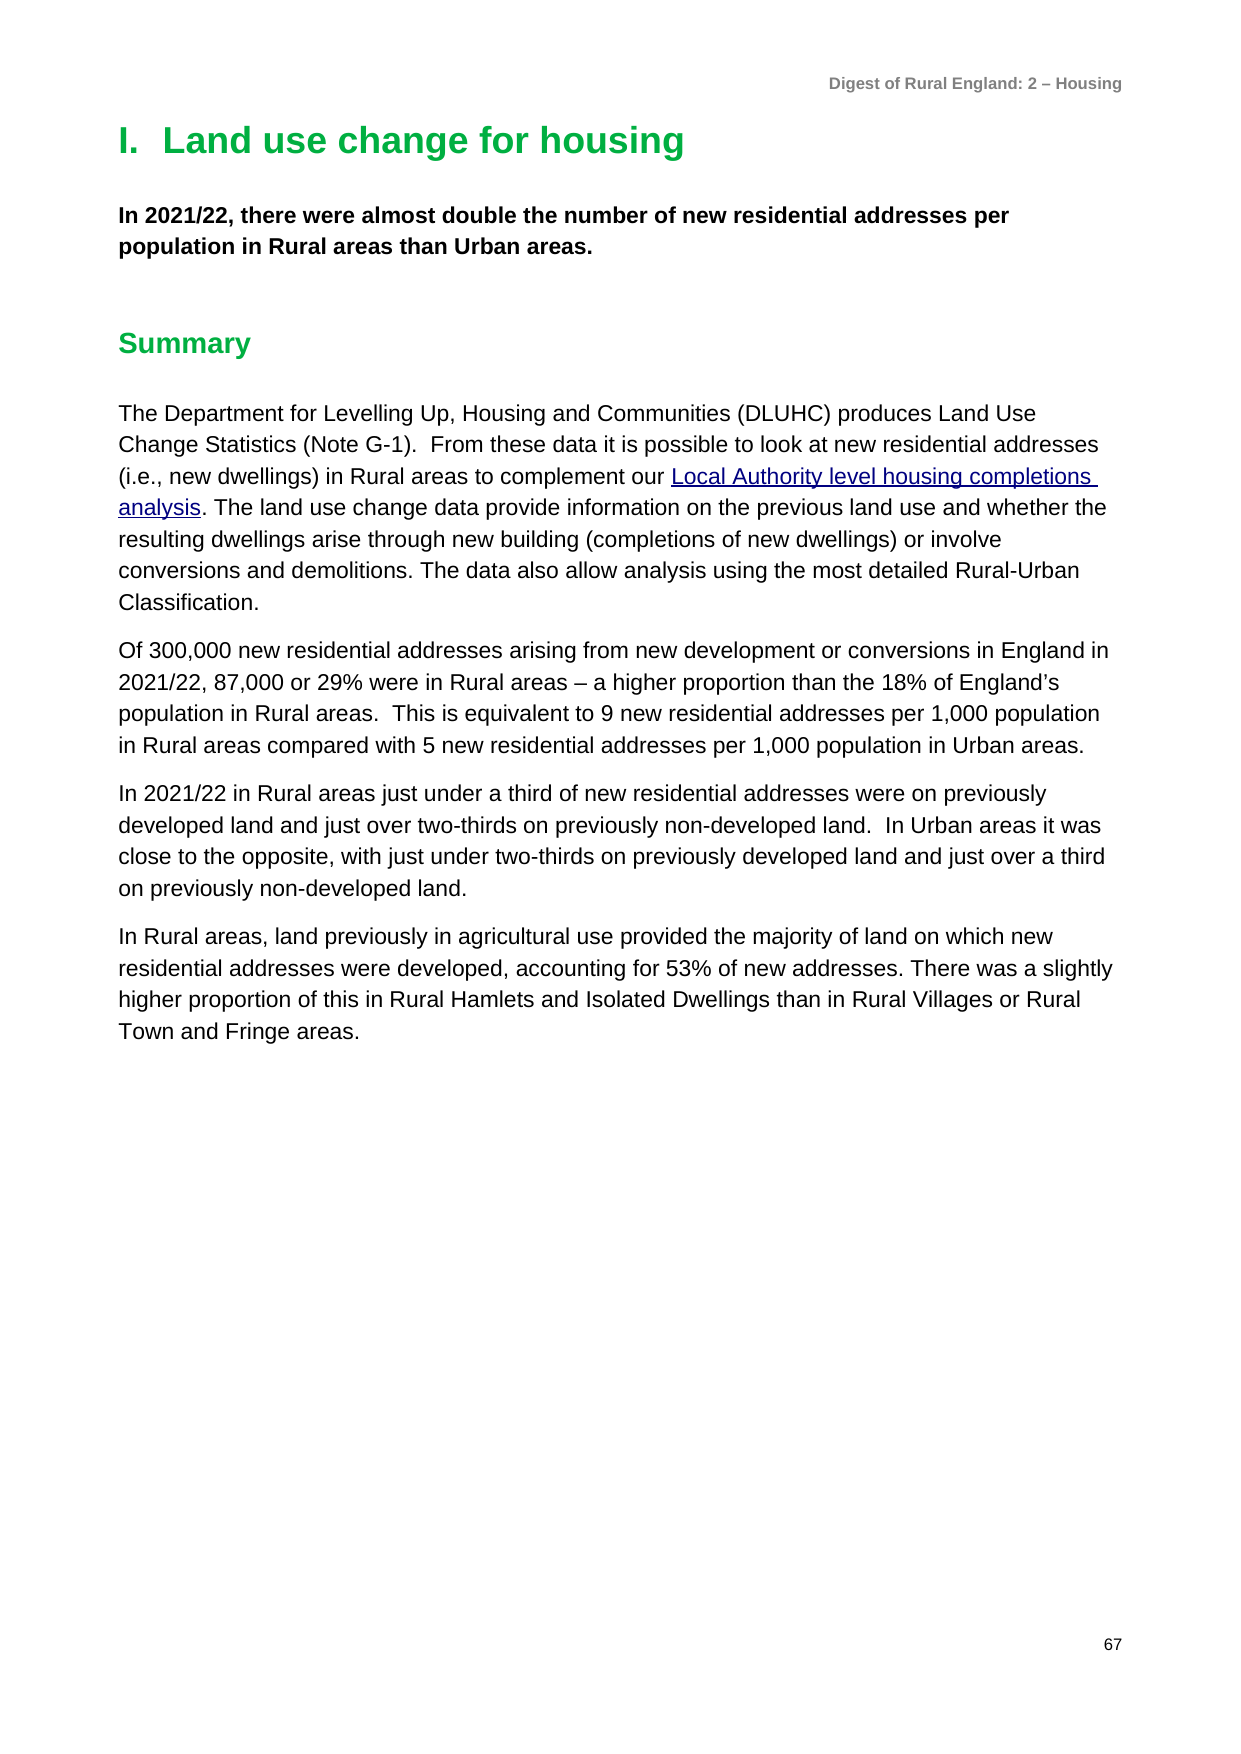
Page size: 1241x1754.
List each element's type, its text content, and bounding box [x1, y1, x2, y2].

text In 2021/22, there were almost double the number of new residential addresses per population in Rural areas than Urban areas. [118, 202, 1122, 259]
subtitle Summary [118, 326, 1122, 360]
subtitle Land use change for housing [118, 118, 1122, 161]
text In 2021/22 in Rural areas just under a third of new residential addresses were on previously developed land and just over two-thirds on previously non-developed land. In Urban areas it was close to the opposite, with just under two-thirds on previously developed land and just over a third on previously non-developed land. [118, 780, 1122, 901]
text In Rural areas, land previously in agricultural use provided the majority of land on which new residential addresses were developed, accounting for 53% of new addresses. There was a slightly higher proportion of this in Rural Hamlets and Isolated Dwellings than in Rural Villages or Rural Town and Fringe areas. [118, 923, 1122, 1044]
text The Department for Levelling Up, Housing and Communities (DLUHC) produces Land Use Change Statistics (Note G-1). From these data it is possible to look at new residential addresses (i.e., new dwellings) in Rural areas to complement our Local Authority level housing completions analysis. The land use change data provide information on the previous land use and whether the resulting dwellings arise through new building (completions of new dwellings) or involve conversions and demolitions. The data also allow analysis using the most detailed Rural-Urban Classification. [118, 399, 1122, 615]
text Of 300,000 new residential addresses arising from new development or conversions in England in 2021/22, 87,000 or 29% were in Rural areas – a higher proportion than the 18% of England’s population in Rural areas. This is equivalent to 9 new residential addresses per 1,000 population in Rural areas compared with 5 new residential addresses per 1,000 population in Urban areas. [118, 637, 1122, 758]
